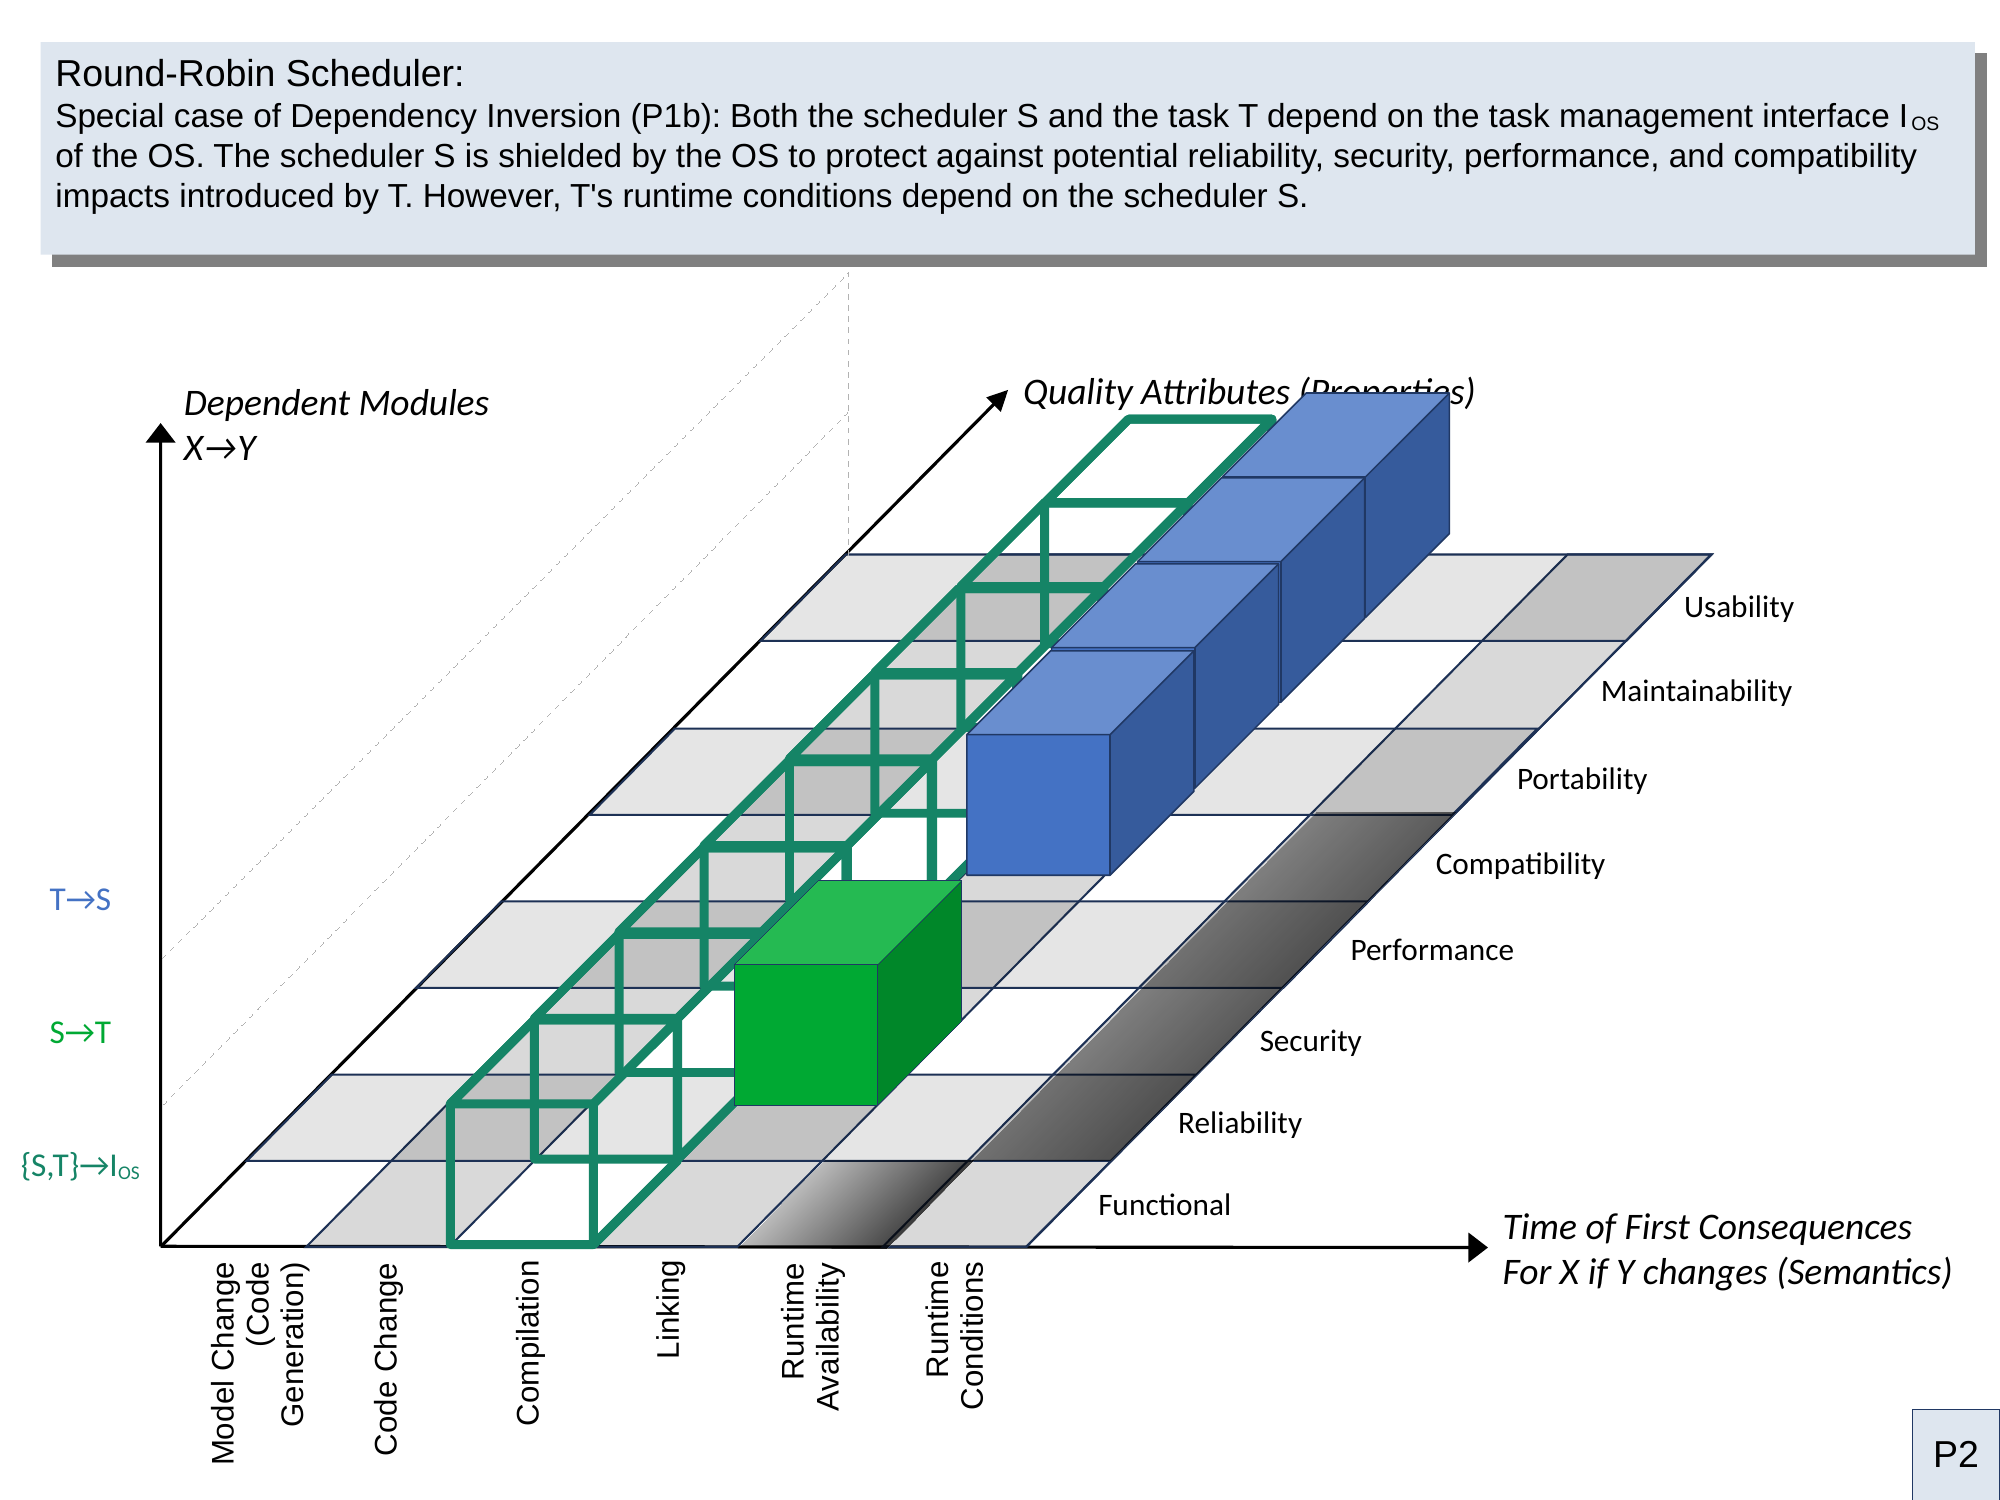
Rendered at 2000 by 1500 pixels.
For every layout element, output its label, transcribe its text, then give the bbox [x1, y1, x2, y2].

text_box [589, 728, 812, 815]
text_box Portability [1502, 751, 1728, 804]
text_box [794, 853, 833, 892]
text_box Round-Robin Scheduler: Special case of Dependency Inversion (P1b): Both the scheduler S and the task T depend on the task management interface IOS of the OS. The scheduler S is shielded by the OS to protect against potential reliability, security, performance, and compatibility impacts introduced by T. However, T's runtime conditions depend on the scheduler S. [40, 42, 1975, 255]
text_box [539, 1025, 615, 1099]
text_box [966, 594, 1040, 668]
text_box Model Change (Code Generation) [198, 1246, 318, 1484]
text_box [598, 1077, 672, 1154]
text_box [880, 767, 918, 805]
text_box [966, 680, 1004, 718]
text_box [887, 599, 956, 668]
text_box Reliability [1163, 1094, 1359, 1147]
text_box Runtime Conditions [912, 1246, 1007, 1480]
text_box [246, 1074, 472, 1247]
text_box [1050, 594, 1089, 633]
text_box [893, 775, 926, 808]
text_box Time of First Consequences For X if Y changes (Semantics) [1487, 1195, 1969, 1300]
text_box [760, 554, 986, 641]
text_box [463, 1033, 529, 1099]
text_box P2 [1912, 1409, 2000, 1500]
text_box Compatibility [1420, 835, 1694, 889]
text_box [717, 773, 785, 841]
text_box [709, 939, 749, 979]
text_box [709, 853, 785, 927]
text_box [624, 1025, 665, 1066]
text_box [416, 901, 642, 988]
text_box Linking [643, 1247, 704, 1480]
text_box [624, 939, 700, 1013]
text_box [539, 1109, 588, 1154]
text_box [802, 686, 870, 754]
text_box T→S S→T {S,T}→IOS [0, 645, 161, 1193]
text_box [632, 860, 699, 927]
text_box Usability [1669, 578, 1820, 631]
text_box [455, 1109, 533, 1240]
text_box [973, 554, 1040, 582]
text_box Functional [1083, 1177, 1301, 1230]
text_box Code Change [361, 1247, 422, 1480]
text_box Security [1245, 1012, 1428, 1065]
text_box Dependent Modules X→Y [160, 325, 505, 521]
text_box Maintainability [1585, 663, 1813, 716]
text_box Runtime Availability [768, 1249, 863, 1455]
text_box [794, 767, 870, 841]
text_box [599, 394, 1709, 1249]
text_box Performance [1328, 921, 1640, 975]
text_box Quality Attributes (Properties) [1008, 359, 1491, 420]
text_box Compilation [503, 1250, 560, 1480]
text_box [548, 947, 614, 1013]
text_box [880, 680, 956, 754]
text_box [1050, 554, 1129, 582]
